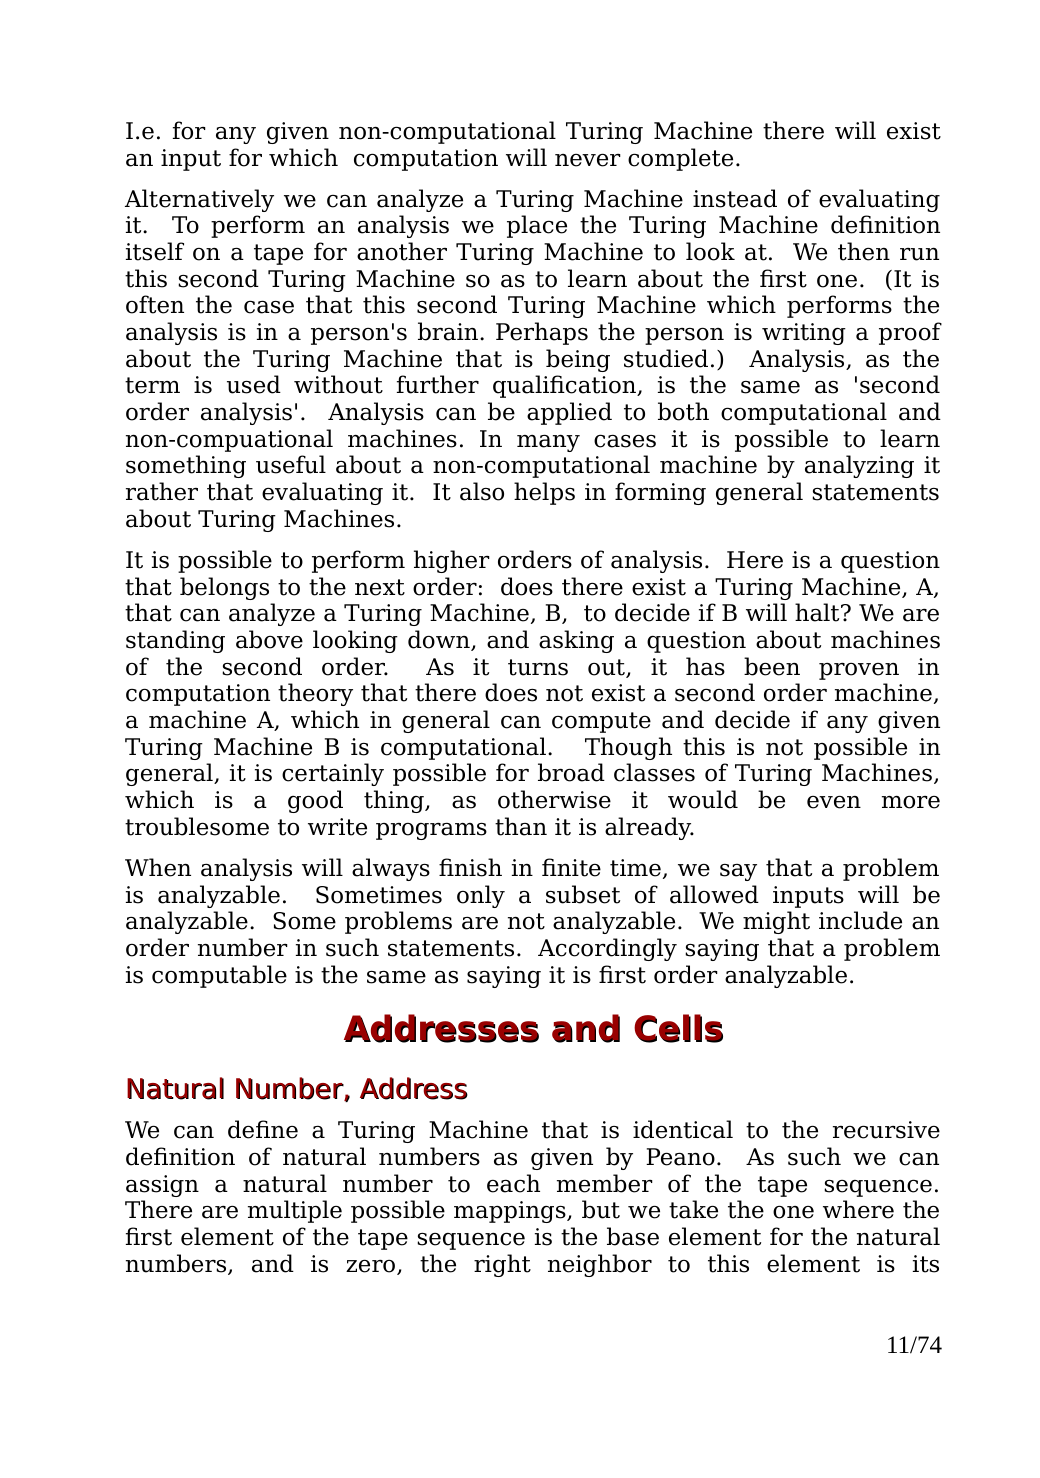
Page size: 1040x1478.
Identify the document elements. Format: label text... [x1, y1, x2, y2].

subtitle Addresses and Cells [125, 1009, 942, 1048]
text It is possible to perform higher orders of analysis. Here is a question that belongs to the next order: does there exist a Turing Machine, A, that can analyze a Turing Machine, B, to decide if B will halt? We are standing above looking down, and asking a question about machines of the second order. As it turns out, it has been proven in computation theory that there does not exist a second order machine, a machine A, which in general can compute and decide if any given Turing Machine B is computational. Though this is not possible in general, it is certainly possible for broad classes of Turing Machines, which is a good thing, as otherwise it would be even more troublesome to write programs than it is already. [125, 547, 942, 841]
text Alternatively we can analyze a Turing Machine instead of evaluating it. To perform an analysis we place the Turing Machine definition itself on a tape for another Turing Machine to look at. We then run this second Turing Machine so as to learn about the first one. (It is often the case that this second Turing Machine which performs the analysis is in a person's brain. Perhaps the person is writing a proof about the Turing Machine that is being studied.) Analysis, as the term is used without further qualification, is the same as 'second order analysis'. Analysis can be applied to both computational and non-compuational machines. In many cases it is possible to learn something useful about a non-computational machine by analyzing it rather that evaluating it. It also helps in forming general statements about Turing Machines. [125, 186, 942, 533]
subtitle Natural Number, Address [125, 1073, 942, 1105]
text We can define a Turing Machine that is identical to the recursive definition of natural numbers as given by Peano. As such we can assign a natural number to each member of the tape sequence. There are multiple possible mappings, but we take the one where the first element of the tape sequence is the base element for the natural numbers, and is zero, the right neighbor to this element is its [125, 1117, 942, 1277]
text When analysis will always finish in finite time, we say that a problem is analyzable. Sometimes only a subset of allowed inputs will be analyzable. Some problems are not analyzable. We might include an order number in such statements. Accordingly saying that a problem is computable is the same as saying it is first order analyzable. [125, 855, 942, 988]
text I.e. for any given non-computational Turing Machine there will exist an input for which computation will never complete. [125, 118, 942, 171]
